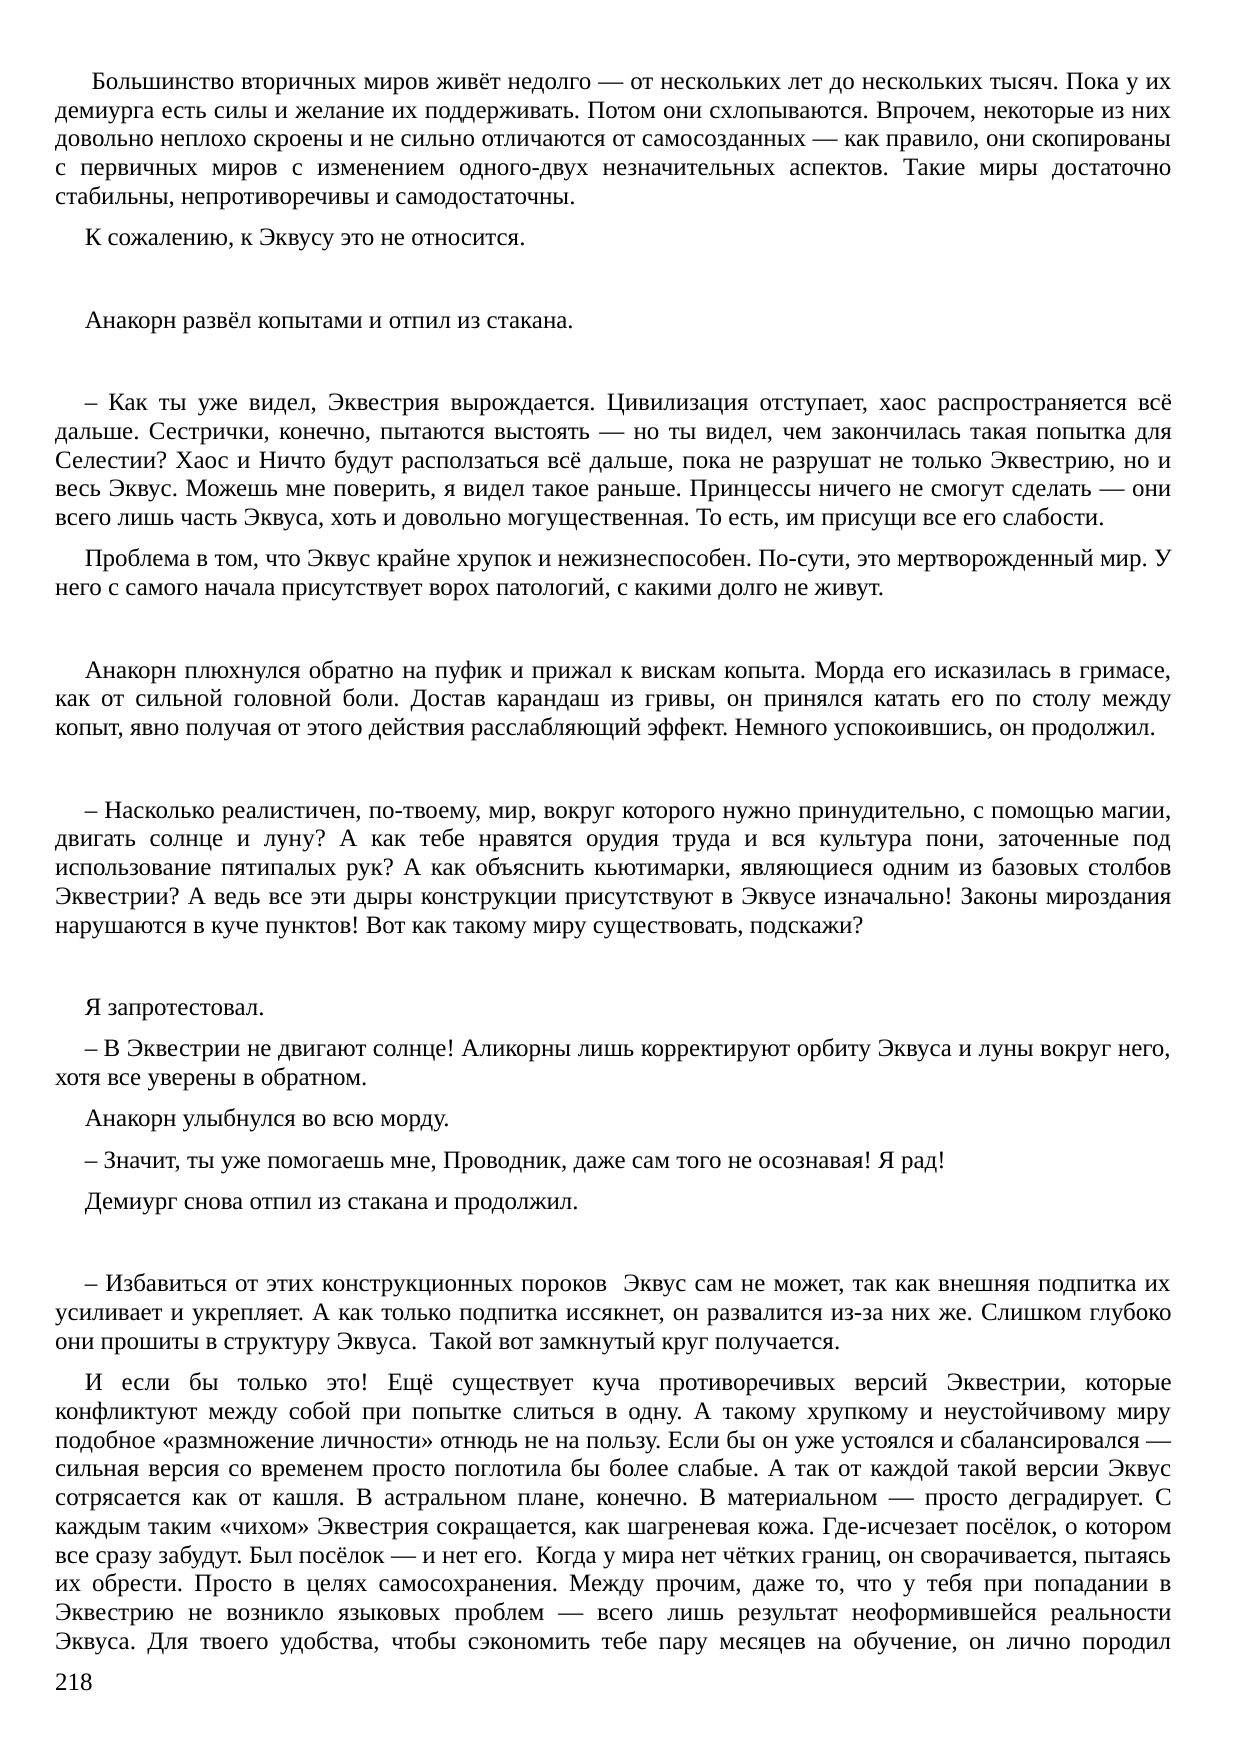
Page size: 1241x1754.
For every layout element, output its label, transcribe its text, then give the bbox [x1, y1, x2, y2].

text – Как ты уже видел, Эквестрия вырождается. Цивилизация отступает, хаос распространяется всё дальше. Сестрички, конечно, пытаются выстоять — но ты видел, чем закончилась такая попытка для Селестии? Хаос и Ничто будут расползаться всё дальше, пока не разрушат не только Эквестрию, но и весь Эквус. Можешь мне поверить, я видел такое раньше. Принцессы ничего не смогут сделать — они всего лишь часть Эквуса, хоть и довольно могущественная. То есть, им присущи все его слабости. [55, 387, 1173, 531]
text – Избавиться от этих конструкционных пороков Эквус сам не может, так как внешняя подпитка их усиливает и укрепляет. А как только подпитка иссякнет, он развалится из-за них же. Слишком глубоко они прошиты в структуру Эквуса. Такой вот замкнутый круг получается. [55, 1268, 1173, 1355]
text Анакорн улыбнулся во всю морду. [55, 1103, 1173, 1132]
text – В Эквестрии не двигают солнце! Аликорны лишь корректируют орбиту Эквуса и луны вокруг него, хотя все уверены в обратном. [55, 1033, 1173, 1091]
text И если бы только это! Ещё существует куча противоречивых версий Эквестрии, которые конфликтуют между собой при попытке слиться в одну. А такому хрупкому и неустойчивому миру подобное «размножение личности» отнюдь не на пользу. Если бы он уже устоялся и сбалансировался — сильная версия со временем просто поглотила бы более слабые. А так от каждой такой версии Эквус сотрясается как от кашля. В астральном плане, конечно. В материальном — просто деградирует. С каждым таким «чихом» Эквестрия сокращается, как шагреневая кожа. Где-исчезает посёлок, о котором все сразу забудут. Был посёлок — и нет его. Когда у мира нет чётких границ, он сворачивается, пытаясь их обрести. Просто в целях самосохранения. Между прочим, даже то, что у тебя при попадании в Эквестрию не возникло языковых проблем — всего лишь результат неоформившейся реальности Эквуса. Для твоего удобства, чтобы сэкономить тебе пару месяцев на обучение, он лично породил [55, 1367, 1173, 1655]
text Анакорн плюхнулся обратно на пуфик и прижал к вискам копыта. Морда его исказилась в гримасе, как от сильной головной боли. Достав карандаш из гривы, он принялся катать его по столу между копыт, явно получая от этого действия расслабляющий эффект. Немного успокоившись, он продолжил. [55, 655, 1173, 741]
text Большинство вторичных миров живёт недолго — от нескольких лет до нескольких тысяч. Пока у их демиурга есть силы и желание их поддерживать. Потом они схлопываются. Впрочем, некоторые из них довольно неплохо скроены и не сильно отличаются от самосозданных — как правило, они скопированы с первичных миров с изменением одного-двух незначительных аспектов. Такие миры достаточно стабильны, непротиворечивы и самодостаточны. [55, 66, 1173, 210]
text Я запротестовал. [55, 992, 1173, 1021]
text – Значит, ты уже помогаешь мне, Проводник, даже сам того не осознавая! Я рад! [55, 1145, 1173, 1173]
text Демиург снова отпил из стакана и продолжил. [55, 1186, 1173, 1215]
text К сожалению, к Эквусу это не относится. [55, 222, 1173, 251]
text Анакорн развёл копытами и отпил из стакана. [55, 305, 1173, 333]
text Проблема в том, что Эквус крайне хрупок и нежизнеспособен. По-сути, это мертворожденный мир. У него с самого начала присутствует ворох патологий, с какими долго не живут. [55, 543, 1173, 601]
text – Насколько реалистичен, по-твоему, мир, вокруг которого нужно принудительно, с помощью магии, двигать солнце и луну? А как тебе нравятся орудия труда и вся культура пони, заточенные под использование пятипалых рук? А как объяснить кьютимарки, являющиеся одним из базовых столбов Эквестрии? А ведь все эти дыры конструкции присутствуют в Эквусе изначально! Законы мироздания нарушаются в куче пунктов! Вот как такому миру существовать, подскажи? [55, 795, 1173, 938]
